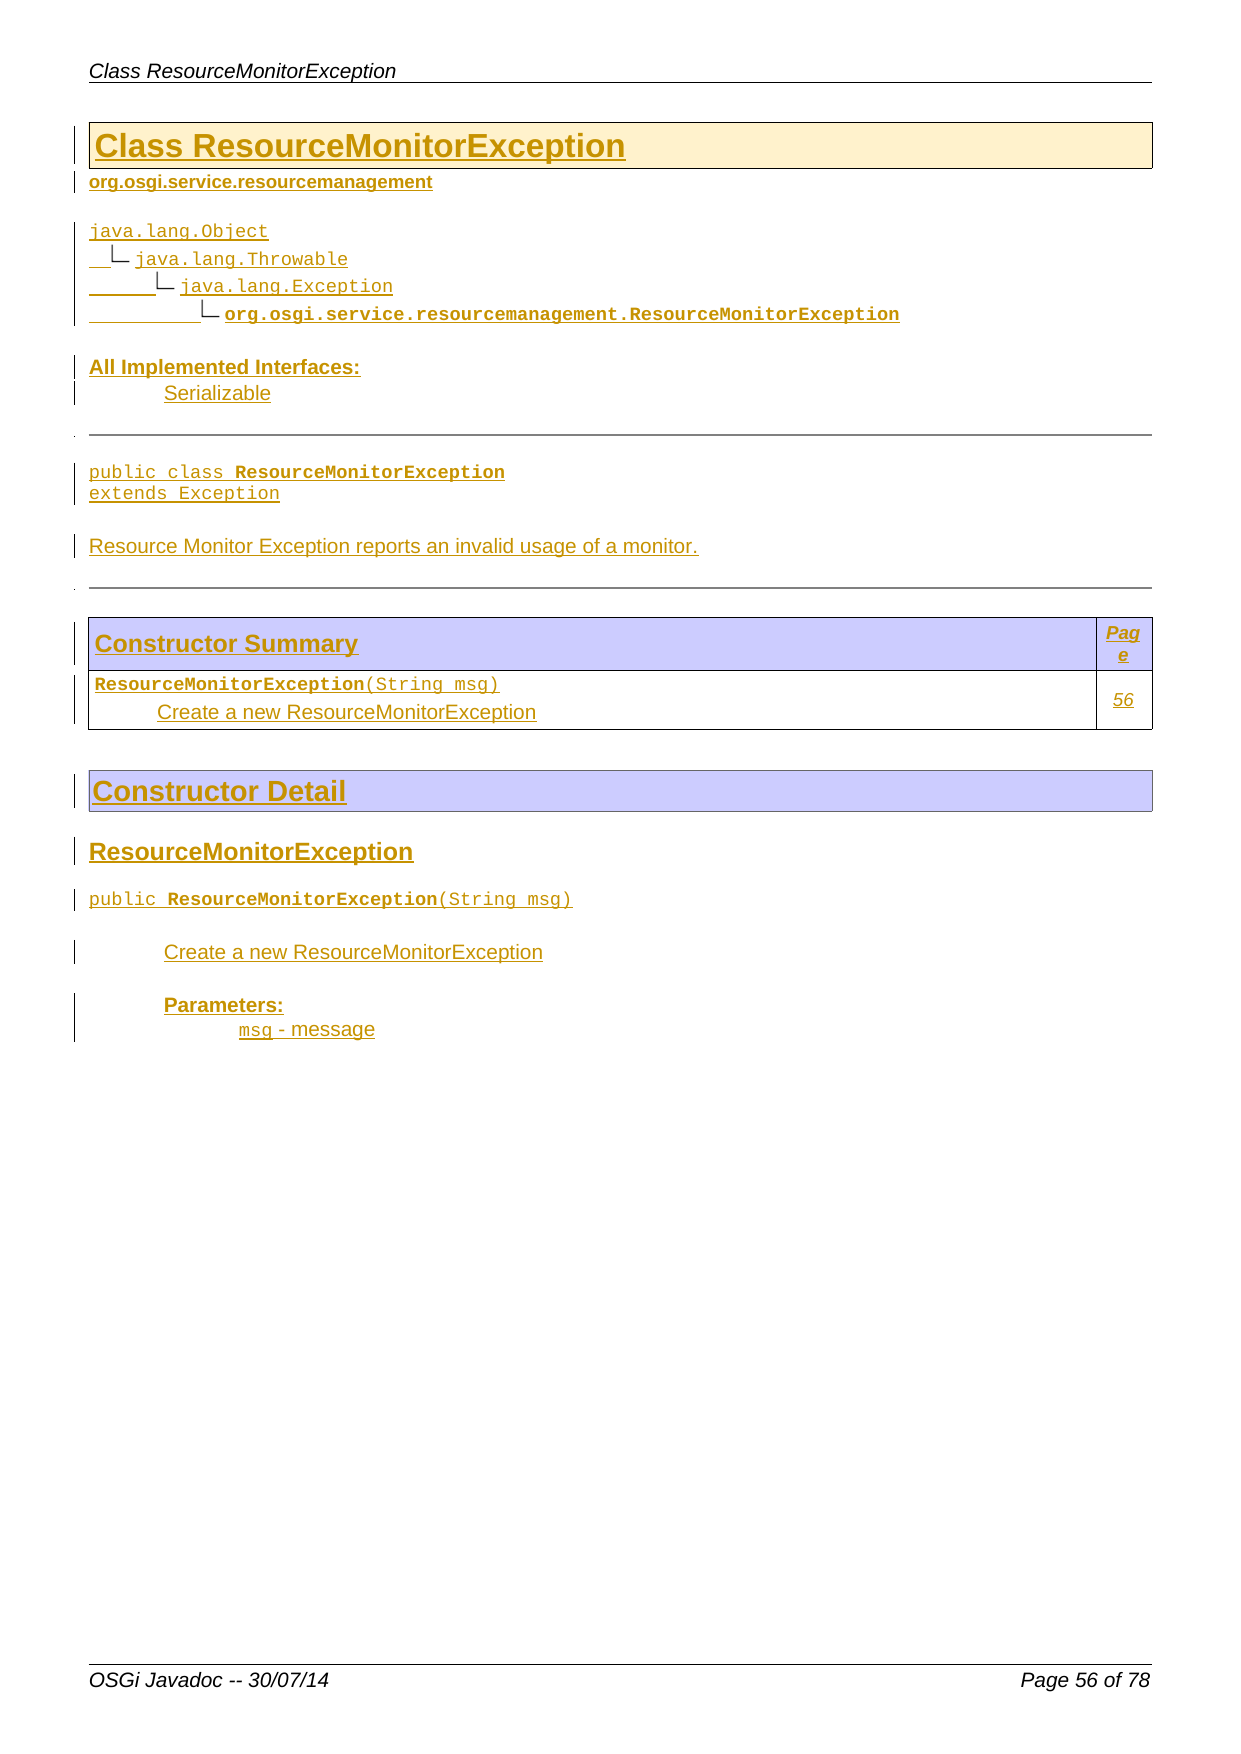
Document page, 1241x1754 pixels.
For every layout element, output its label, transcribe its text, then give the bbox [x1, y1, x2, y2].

table_cell ResourceMonitorException(String msg) Create a new ResourceMonitorException [89, 671, 1096, 729]
table_cell 56 [1097, 671, 1152, 729]
text java.lang.Exception [88, 271, 1152, 298]
text Parameters: [163, 993, 1152, 1017]
text Resource Monitor Exception reports an invalid usage of a monitor. [88, 534, 1152, 558]
subtitle ResourceMonitorException [88, 837, 1152, 865]
text public class ResourceMonitorException [88, 463, 1152, 484]
subtitle Class ResourceMonitorException [90, 123, 1152, 168]
text org.osgi.service.resourcemanagement.ResourceMonitorException [88, 298, 1152, 326]
table_header Page [1097, 618, 1152, 670]
text extends Exception [88, 484, 1152, 505]
text Serializable [163, 381, 1152, 405]
text Create a new ResourceMonitorException [163, 940, 1152, 964]
text public ResourceMonitorException(String msg) [88, 889, 1152, 911]
text msg - message [238, 1017, 1152, 1042]
text java.lang.Throwable [88, 243, 1152, 271]
picture [111, 243, 135, 266]
table_header Constructor Summary [89, 618, 1096, 670]
text org.osgi.service.resourcemanagement [88, 171, 1152, 193]
text java.lang.Object [88, 222, 1152, 243]
subtitle All Implemented Interfaces: [88, 355, 1152, 379]
subtitle Constructor Detail [90, 771, 1152, 811]
picture [156, 270, 180, 293]
picture [201, 298, 225, 321]
